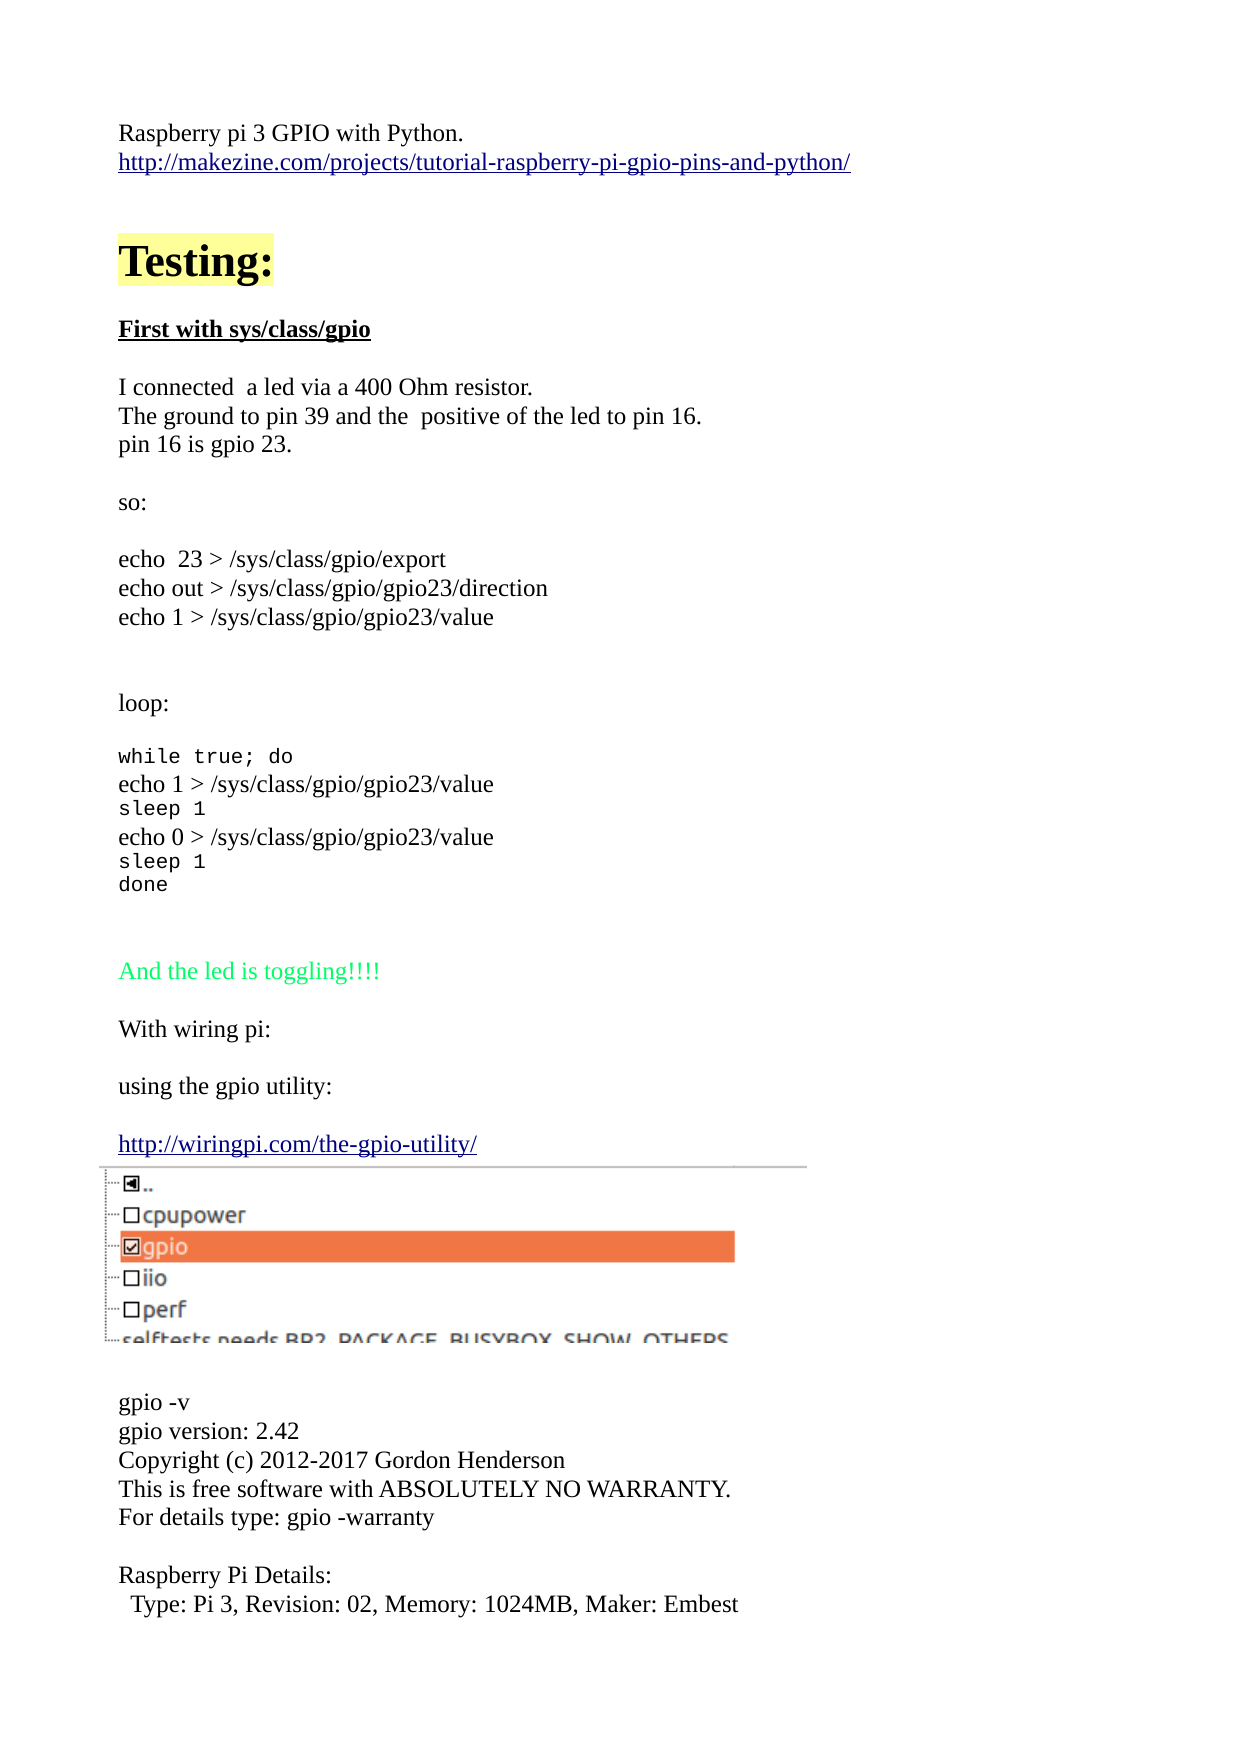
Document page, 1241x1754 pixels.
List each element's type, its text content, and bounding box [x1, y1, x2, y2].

text First with sys/class/gpio [118, 314, 1122, 343]
text sleep 1 [118, 851, 1122, 874]
text http://wiringpi.com/the-gpio-utility/ [118, 1129, 1122, 1157]
text The ground to pin 39 and the positive of the led to pin 16. [118, 401, 1122, 429]
text done [118, 874, 1122, 898]
text gpio version: 2.42 [118, 1416, 1122, 1445]
text so: [118, 487, 1122, 516]
text loop: [118, 688, 1122, 717]
picture [99, 1165, 807, 1343]
text echo out > /sys/class/gpio/gpio23/direction [118, 573, 1122, 602]
text using the gpio utility: [118, 1071, 1122, 1100]
text And the led is toggling!!!! [118, 956, 1122, 985]
text pin 16 is gpio 23. [118, 429, 1122, 458]
text For details type: gpio -warranty [118, 1502, 1122, 1531]
text while true; do [118, 746, 1122, 769]
text echo 0 > /sys/class/gpio/gpio23/value [118, 822, 1122, 851]
text Type: Pi 3, Revision: 02, Memory: 1024MB, Maker: Embest [118, 1589, 1122, 1617]
text http://makezine.com/projects/tutorial-raspberry-pi-gpio-pins-and-python/ [118, 147, 1122, 176]
text Raspberry pi 3 GPIO with Python. [118, 118, 1122, 147]
text gpio -v [118, 1387, 1122, 1416]
text Copyright (c) 2012-2017 Gordon Henderson [118, 1445, 1122, 1474]
text With wiring pi: [118, 1014, 1122, 1042]
text This is free software with ABSOLUTELY NO WARRANTY. [118, 1474, 1122, 1502]
text I connected a led via a 400 Ohm resistor. [118, 372, 1122, 401]
text echo 23 > /sys/class/gpio/export [118, 544, 1122, 573]
text sleep 1 [118, 798, 1122, 822]
text Testing: [118, 233, 1122, 286]
text echo 1 > /sys/class/gpio/gpio23/value [118, 602, 1122, 631]
text Raspberry Pi Details: [118, 1560, 1122, 1589]
text echo 1 > /sys/class/gpio/gpio23/value [118, 769, 1122, 798]
